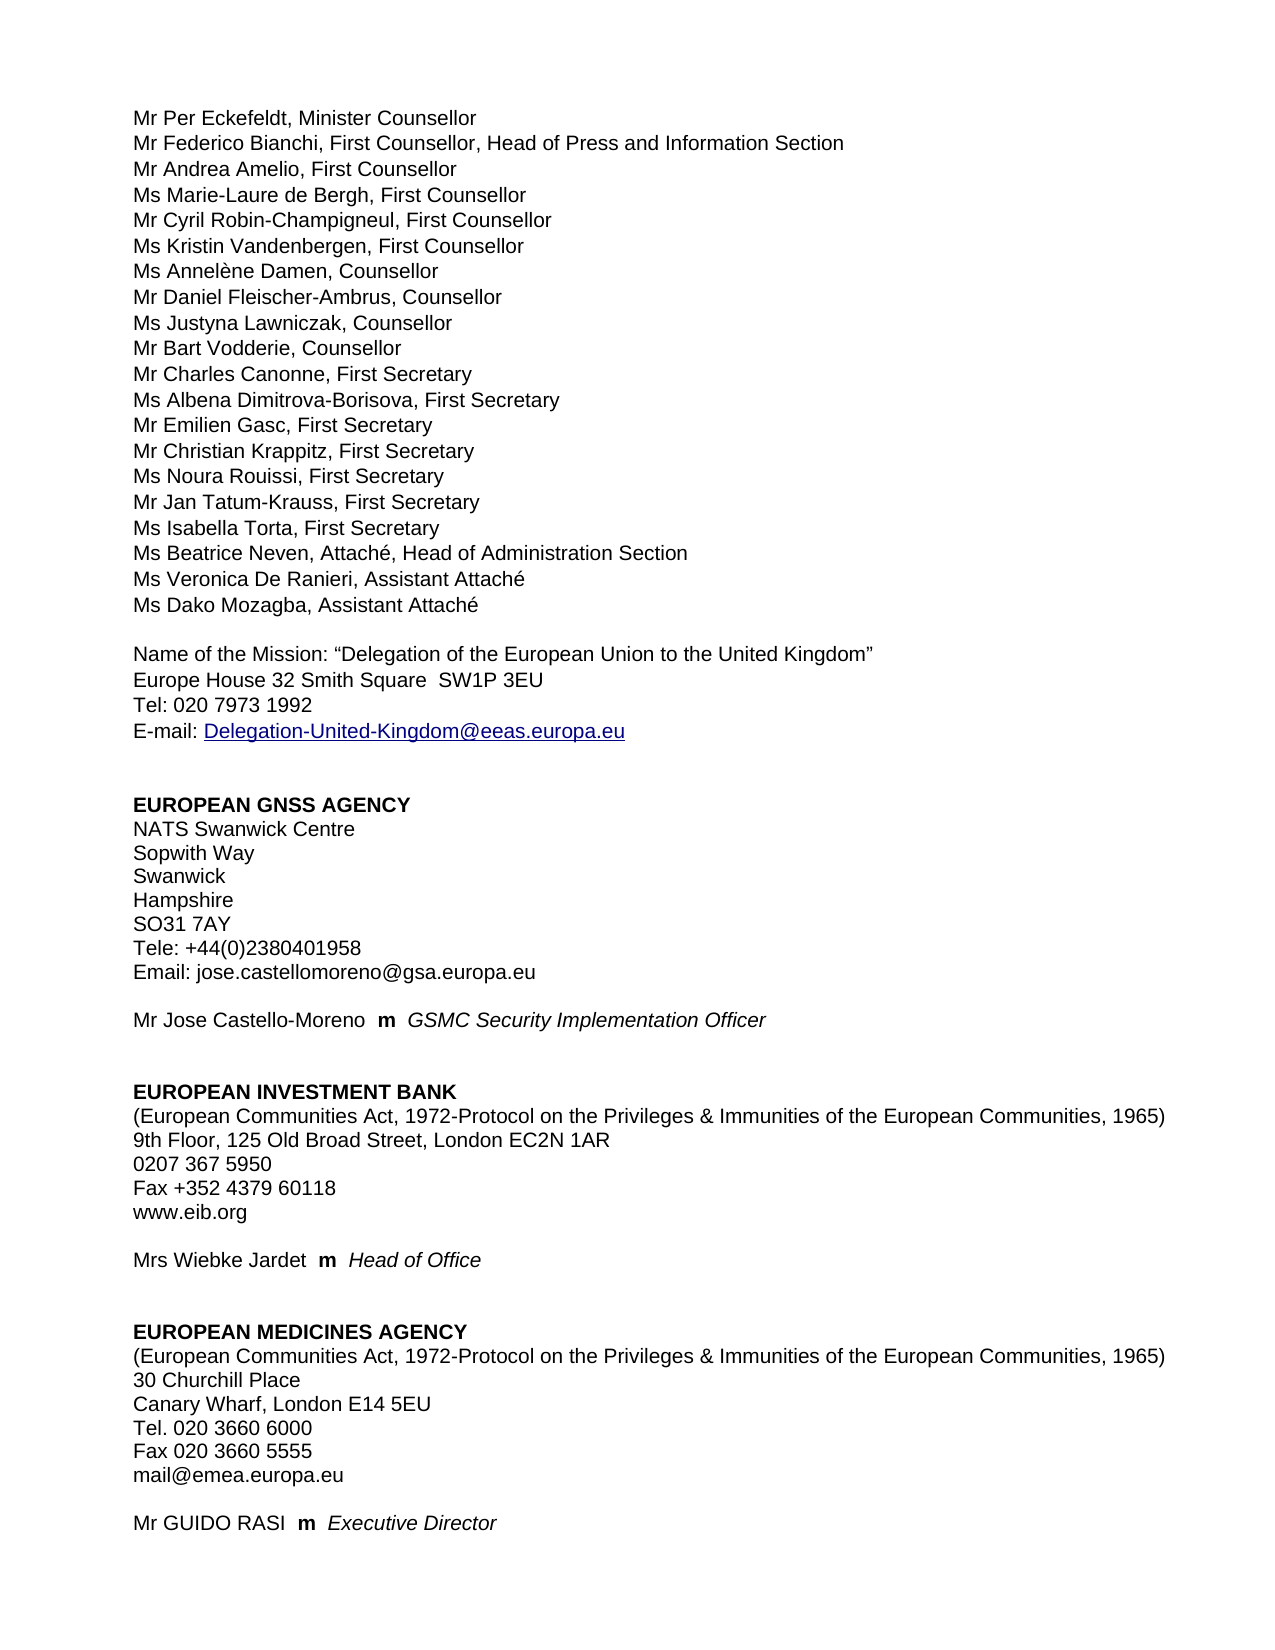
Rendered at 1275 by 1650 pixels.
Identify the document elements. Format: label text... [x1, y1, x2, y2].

text Mr Bart Vodderie, Counsellor [133, 336, 1181, 360]
text Mr Jose Castello-Moreno m GSMC Security Implementation Officer [133, 1008, 1181, 1032]
text Hampshire [133, 888, 1181, 912]
text Ms Dako Mozagba, Assistant Attaché [133, 592, 1181, 616]
text Ms Noura Rouissi, First Secretary [133, 464, 1181, 488]
text Name of the Mission: “Delegation of the European Union to the United Kingdom” [133, 642, 1181, 666]
text (European Communities Act, 1972-Protocol on the Privileges & Immunities of the European Communities, 1965) [133, 1104, 1181, 1128]
text Mr GUIDO RASI m Executive Director [133, 1511, 1181, 1535]
text EUROPEAN INVESTMENT BANK [133, 1080, 1181, 1104]
text mail@emea.europa.eu [133, 1463, 1181, 1487]
text Mr Christian Krappitz, First Secretary [133, 439, 1181, 463]
text Europe House 32 Smith Square SW1P 3EU [133, 668, 1181, 692]
text Mr Charles Canonne, First Secretary [133, 362, 1181, 386]
text Ms Veronica De Ranieri, Assistant Attaché [133, 567, 1181, 591]
text EUROPEAN MEDICINES AGENCY [133, 1319, 1181, 1343]
text Ms Marie-Laure de Bergh, First Counsellor [133, 182, 1181, 206]
text Ms Kristin Vandenbergen, First Counsellor [133, 234, 1181, 258]
text SO31 7AY [133, 912, 1181, 936]
text Swanwick [133, 864, 1181, 888]
text Email: jose.castellomoreno@gsa.europa.eu [133, 960, 1181, 984]
text Mr Federico Bianchi, First Counsellor, Head of Press and Information Section [133, 131, 1181, 155]
text Fax +352 4379 60118 [133, 1176, 1181, 1200]
text 30 Churchill Place [133, 1367, 1181, 1391]
text E-mail: Delegation-United-Kingdom@eeas.europa.eu [133, 719, 1181, 743]
text Ms Albena Dimitrova-Borisova, First Secretary [133, 387, 1181, 411]
text www.eib.org [133, 1200, 1181, 1224]
text Ms Justyna Lawniczak, Counsellor [133, 311, 1181, 334]
text Canary Wharf, London E14 5EU [133, 1391, 1181, 1415]
text Mr Andrea Amelio, First Counsellor [133, 157, 1181, 181]
text (European Communities Act, 1972-Protocol on the Privileges & Immunities of the European Communities, 1965) [133, 1343, 1181, 1367]
text Mr Per Eckefeldt, Minister Counsellor [133, 106, 1181, 129]
text Tel: 020 7973 1992 [133, 693, 1181, 717]
text Sopwith Way [133, 840, 1181, 864]
text Mrs Wiebke Jardet m Head of Office [133, 1248, 1181, 1272]
text 9th Floor, 125 Old Broad Street, London EC2N 1AR [133, 1128, 1181, 1152]
text NATS Swanwick Centre [133, 816, 1181, 840]
text Ms Isabella Torta, First Secretary [133, 516, 1181, 539]
text Mr Cyril Robin-Champigneul, First Counsellor [133, 208, 1181, 232]
text Tele: +44(0)2380401958 [133, 936, 1181, 960]
text Mr Emilien Gasc, First Secretary [133, 413, 1181, 437]
text Mr Daniel Fleischer-Ambrus, Counsellor [133, 285, 1181, 309]
text EUROPEAN GNSS AGENCY [133, 792, 1181, 816]
text Ms Annelène Damen, Counsellor [133, 259, 1181, 283]
text Ms Beatrice Neven, Attaché, Head of Administration Section [133, 541, 1181, 565]
text Fax 020 3660 5555 [133, 1439, 1181, 1463]
text Mr Jan Tatum-Krauss, First Secretary [133, 490, 1181, 514]
text Tel. 020 3660 6000 [133, 1415, 1181, 1439]
text 0207 367 5950 [133, 1152, 1181, 1176]
